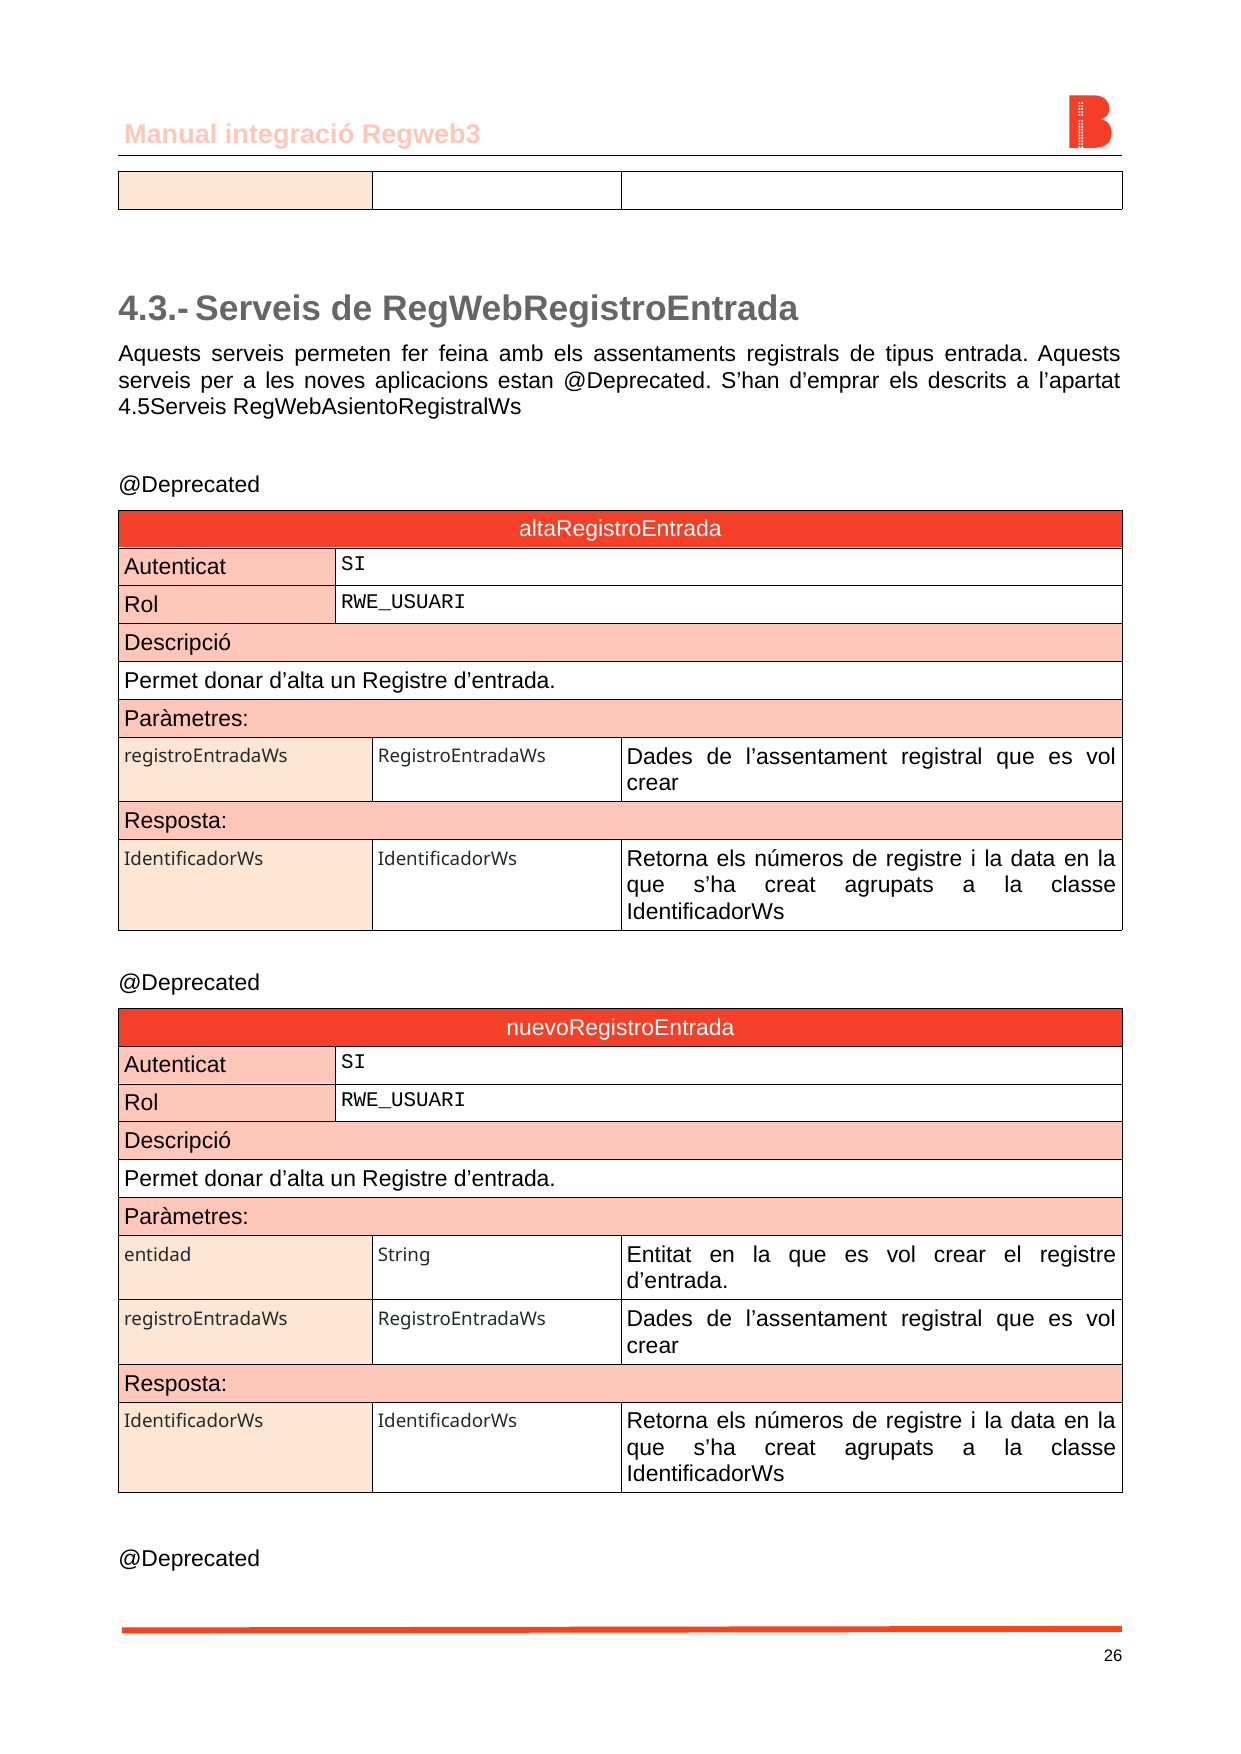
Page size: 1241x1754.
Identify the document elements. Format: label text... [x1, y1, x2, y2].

table_cell IdentificadorWs [119, 1403, 372, 1492]
text @Deprecated [118, 471, 1122, 497]
table_cell Permet donar d’alta un Registre d’entrada. [119, 662, 1122, 699]
subtitle Serveis de RegWebRegistroEntrada [118, 287, 1122, 328]
table_cell RWE_USUARI [336, 586, 1122, 623]
table_cell String [373, 1236, 621, 1299]
table_cell Autenticat [119, 1047, 335, 1083]
table_cell Resposta: [119, 802, 1122, 839]
table_cell SI [336, 549, 1122, 585]
picture [1063, 94, 1117, 150]
table_cell registroEntradaWs [119, 738, 372, 801]
text @Deprecated [118, 969, 1122, 995]
table_cell registroEntradaWs [119, 1300, 372, 1364]
table_cell Descripció [119, 624, 1122, 661]
table_cell Dades de l’assentament registral que es vol crear [622, 738, 1122, 801]
table_header altaRegistroEntrada [119, 511, 1122, 547]
table_cell Autenticat [119, 549, 335, 585]
table_cell [622, 172, 1122, 209]
table_cell Descripció [119, 1122, 1122, 1159]
table_cell IdentificadorWs [373, 1403, 621, 1492]
table_header nuevoRegistroEntrada [119, 1009, 1122, 1046]
table_cell RegistroEntradaWs [373, 738, 621, 801]
table_cell entidad [119, 1236, 372, 1299]
table_cell Rol [119, 586, 335, 623]
table_cell RWE_USUARI [336, 1085, 1122, 1121]
table_cell Entitat en la que es vol crear el registre d’entrada. [622, 1236, 1122, 1299]
table_cell IdentificadorWs [119, 840, 372, 930]
table_cell Rol [119, 1085, 335, 1121]
table_cell [373, 172, 621, 209]
table_cell RegistroEntradaWs [373, 1300, 621, 1364]
table_cell SI [336, 1047, 1122, 1083]
table_cell Retorna els números de registre i la data en la que s’ha creat agrupats a la classe IdentificadorWs [622, 1403, 1122, 1492]
table_cell Paràmetres: [119, 700, 1122, 737]
table_cell IdentificadorWs [373, 840, 621, 930]
text Aquests serveis permeten fer feina amb els assentaments registrals de tipus entrada. Aquests serveis per a les noves aplicacions estan @Deprecated. S’han d’emprar els descrits a l’apartat 4.5Serveis RegWebAsientoRegistralWs [118, 340, 1122, 419]
table_cell Dades de l’assentament registral que es vol crear [622, 1300, 1122, 1364]
text @Deprecated [118, 1545, 1122, 1571]
table_cell Permet donar d’alta un Registre d’entrada. [119, 1160, 1122, 1197]
table_cell [119, 172, 372, 209]
table_cell Retorna els números de registre i la data en la que s’ha creat agrupats a la classe IdentificadorWs [622, 840, 1122, 930]
table_cell Paràmetres: [119, 1198, 1122, 1235]
table_cell Resposta: [119, 1365, 1122, 1402]
